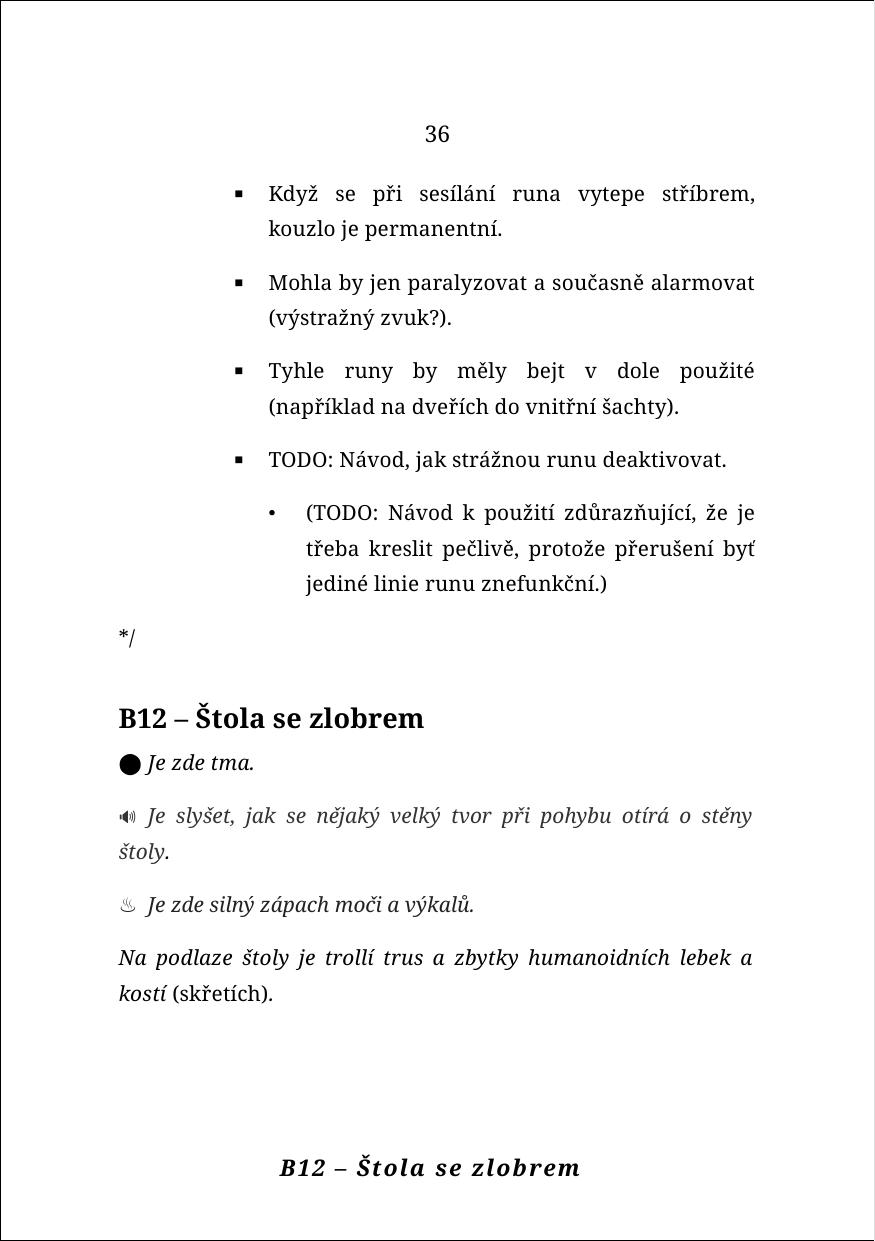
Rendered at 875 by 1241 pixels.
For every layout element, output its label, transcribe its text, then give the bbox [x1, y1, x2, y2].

list Když se při sesílání runa vytepe stříbrem, kouzlo je permanentní. [231, 179, 756, 243]
list (TODO: Návod k použití zdůrazňující, že je třeba kreslit pečlivě, protože přerušení byť jediné linie runu znefunkční.) [268, 498, 756, 598]
subtitle B12 – Štola se zlobrem [118, 699, 756, 736]
list Tyhle runy by měly bejt v dole použité (například na dveřích do vnitřní šachty). [231, 356, 756, 420]
list Mohla by jen paralyzovat a současně alarmovat (výstražný zvuk?). [231, 268, 756, 332]
text Na podlaze štoly je trollí trus a zbytky humanoidních lebek a kostí (skřetích). [118, 943, 756, 1007]
text ♨ Je zde silný zápach moči a výkalů. [118, 890, 756, 919]
text */ [118, 623, 756, 651]
list TODO: Návod, jak strážnou runu deaktivovat. [231, 445, 756, 474]
text 🔊 Je slyšet, jak se nějaký velký tvor při pohybu otírá o stěny štoly. [118, 801, 756, 865]
text ⬤ Je zde tma. [118, 748, 756, 777]
